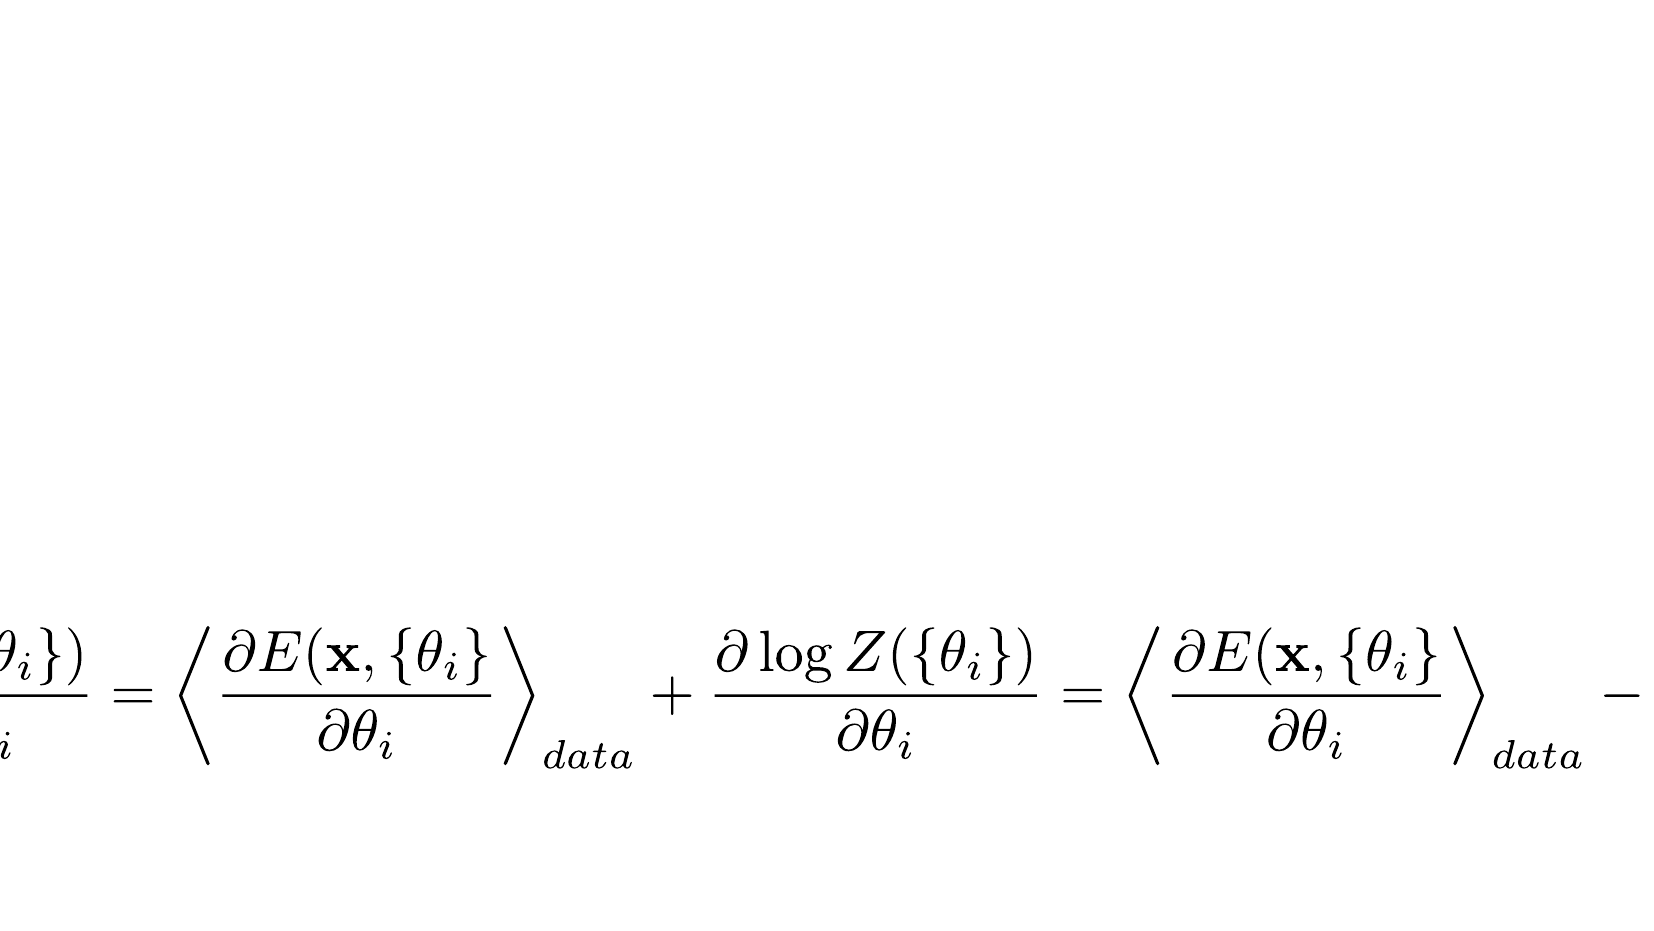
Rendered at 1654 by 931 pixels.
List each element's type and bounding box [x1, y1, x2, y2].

picture [0, 625, 1654, 769]
